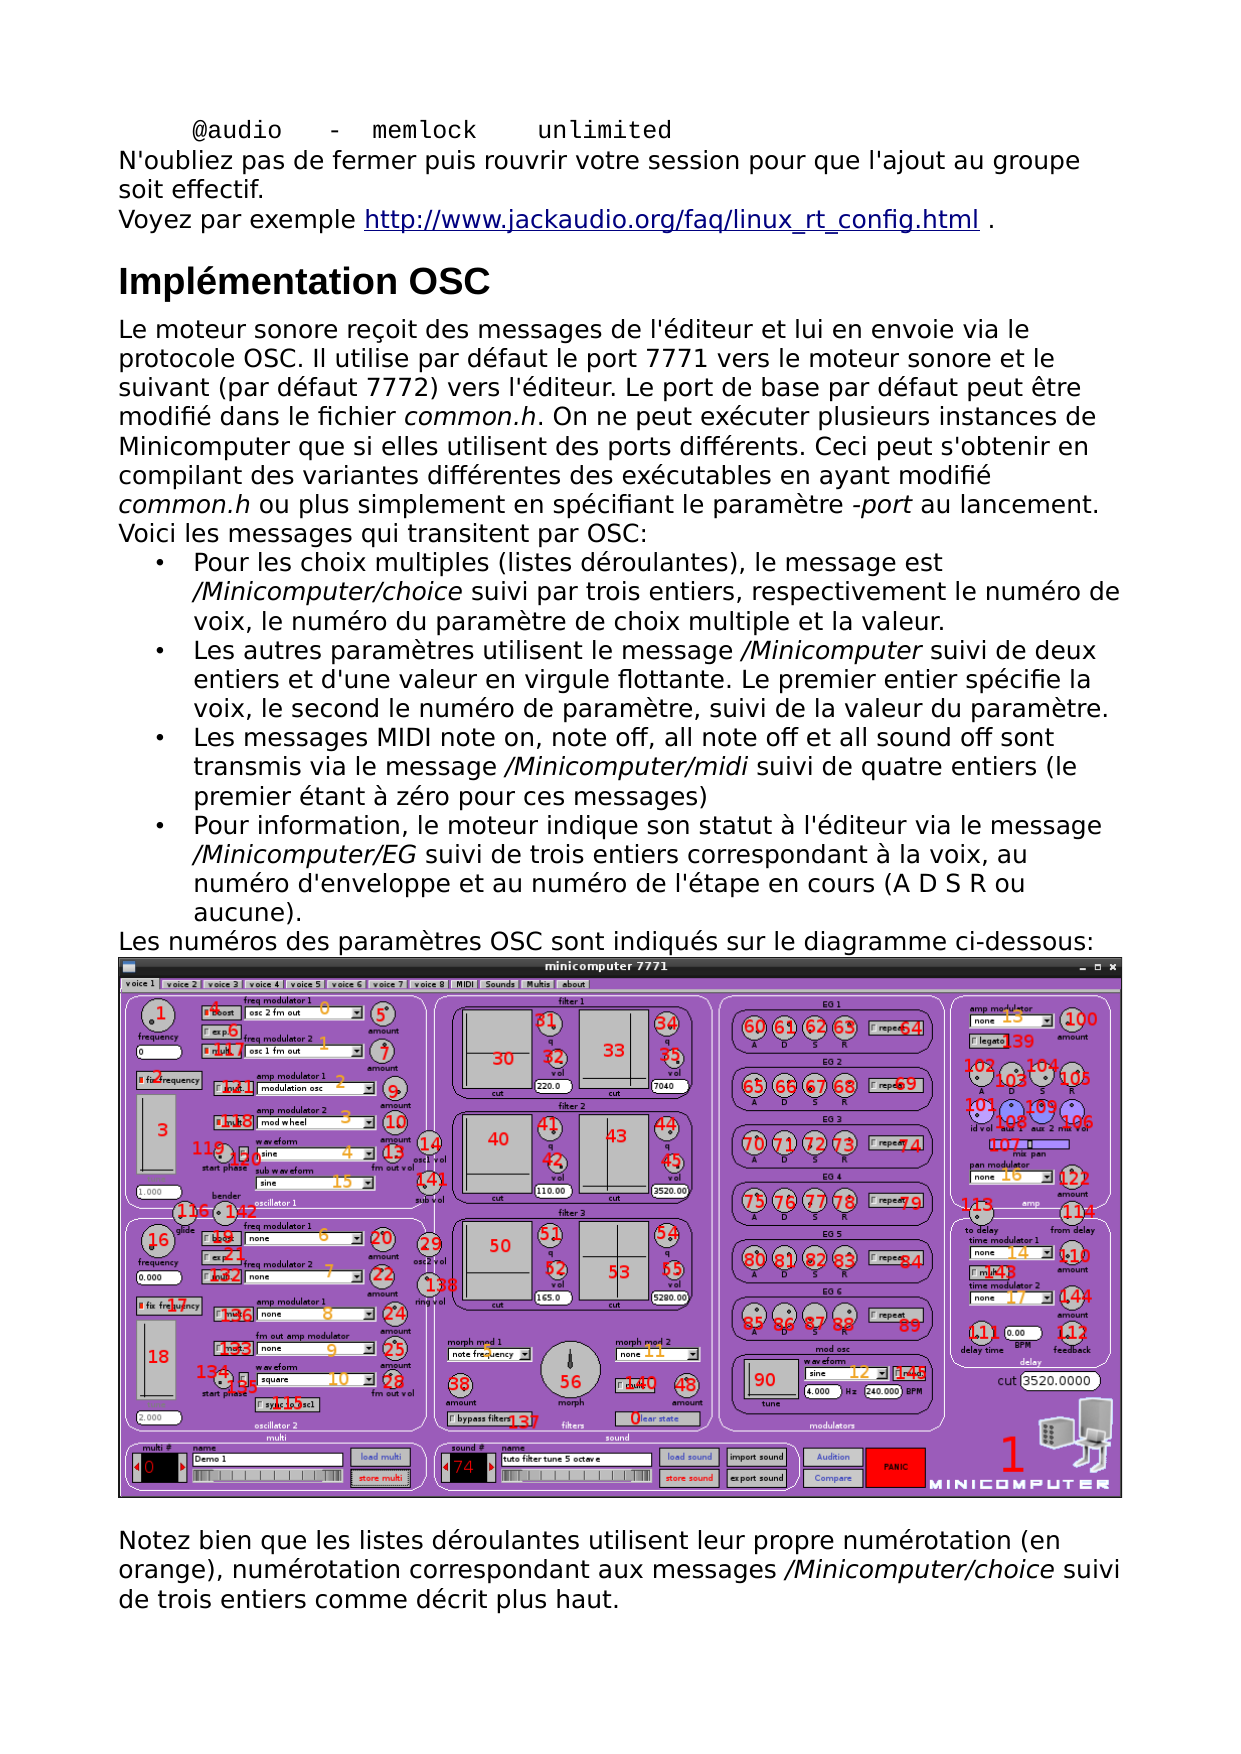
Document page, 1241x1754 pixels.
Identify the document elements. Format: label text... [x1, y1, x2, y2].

text N'oubliez pas de fermer puis rouvrir votre session pour que l'ajout au groupe soit effectif. [118, 146, 1122, 205]
subtitle Implémentation OSC [118, 259, 1122, 303]
list Pour information, le moteur indique son statut à l'éditeur via le message /Minicomputer/EG suivi de trois entiers correspondant à la voix, au numéro d'enveloppe et au numéro de l'étape en cours (A D S R ou aucune). [156, 811, 1122, 928]
picture [118, 956, 1123, 1498]
text @audio - memlock unlimited [118, 118, 1122, 146]
text Le moteur sonore reçoit des messages de l'éditeur et lui en envoie via le protocole OSC. Il utilise par défaut le port 7771 vers le moteur sonore et le suivant (par défaut 7772) vers l'éditeur. Le port de base par défaut peut être modifié dans le fichier common.h. On ne peut exécuter plusieurs instances de Minicomputer que si elles utilisent des ports différents. Ceci peut s'obtenir en compilant des variantes différentes des exécutables en ayant modifié common.h ou plus simplement en spécifiant le paramètre -port au lancement. [118, 315, 1122, 519]
list Pour les choix multiples (listes déroulantes), le message est /Minicomputer/choice suivi par trois entiers, respectivement le numéro de voix, le numéro du paramètre de choix multiple et la valeur. [156, 548, 1122, 636]
list Les autres paramètres utilisent le message /Minicomputer suivi de deux entiers et d'une valeur en virgule flottante. Le premier entier spécifie la voix, le second le numéro de paramètre, suivi de la valeur du paramètre. [156, 636, 1122, 723]
text Voyez par exemple http://www.jackaudio.org/faq/linux_rt_config.html . [118, 205, 1122, 234]
text Notez bien que les listes déroulantes utilisent leur propre numérotation (en orange), numérotation correspondant aux messages /Minicomputer/choice suivi de trois entiers comme décrit plus haut. [118, 1527, 1122, 1614]
text Les numéros des paramètres OSC sont indiqués sur le diagramme ci-dessous: [118, 928, 1122, 956]
list Les messages MIDI note on, note off, all note off et all sound off sont transmis via le message /Minicomputer/midi suivi de quatre entiers (le premier étant à zéro pour ces messages) [156, 723, 1122, 811]
text Voici les messages qui transitent par OSC: [118, 519, 1122, 548]
